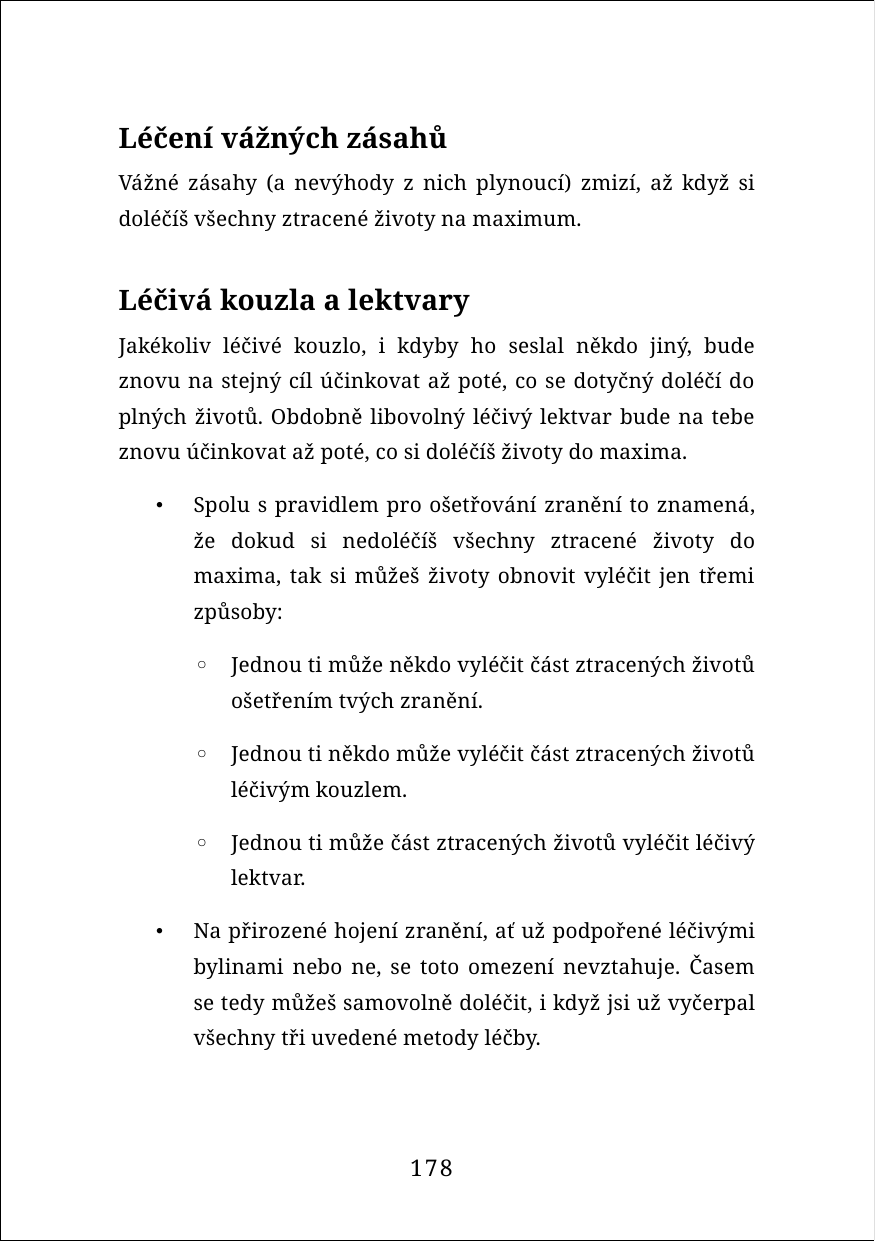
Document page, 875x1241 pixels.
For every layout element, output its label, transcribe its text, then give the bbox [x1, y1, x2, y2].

text Vážné zásahy (a nevýhody z nich plynoucí) zmizí, až když si doléčíš všechny ztracené životy na maximum. [118, 168, 756, 232]
text Jakékoliv léčivé kouzlo, i kdyby ho seslal někdo jiný, bude znovu na stejný cíl účinkovat až poté, co se dotyčný doléčí do plných životů. Obdobně libovolný léčivý lektvar bude na tebe znovu účinkovat až poté, co si doléčíš životy do maxima. [118, 331, 756, 466]
subtitle Léčivá kouzla a lektvary [118, 281, 756, 319]
list Spolu s pravidlem pro ošetřování zranění to znamená, že dokud si nedoléčíš všechny ztracené životy do maxima, tak si můžeš životy obnovit vyléčit jen třemi způsoby: [156, 491, 756, 626]
list Na přirozené hojení zranění, ať už podpořené léčivými bylinami nebo ne, se toto omezení nevztahuje. Časem se tedy můžeš samovolně doléčit, i když jsi už vyčerpal všechny tři uvedené metody léčby. [156, 917, 756, 1052]
list Jednou ti může část ztracených životů vyléčit léčivý lektvar. [193, 828, 756, 892]
list Jednou ti někdo může vyléčit část ztracených životů léčivým kouzlem. [193, 739, 756, 803]
subtitle Léčení vážných zásahů [118, 118, 756, 157]
list Jednou ti může někdo vyléčit část ztracených životů ošetřením tvých zranění. [193, 650, 756, 714]
